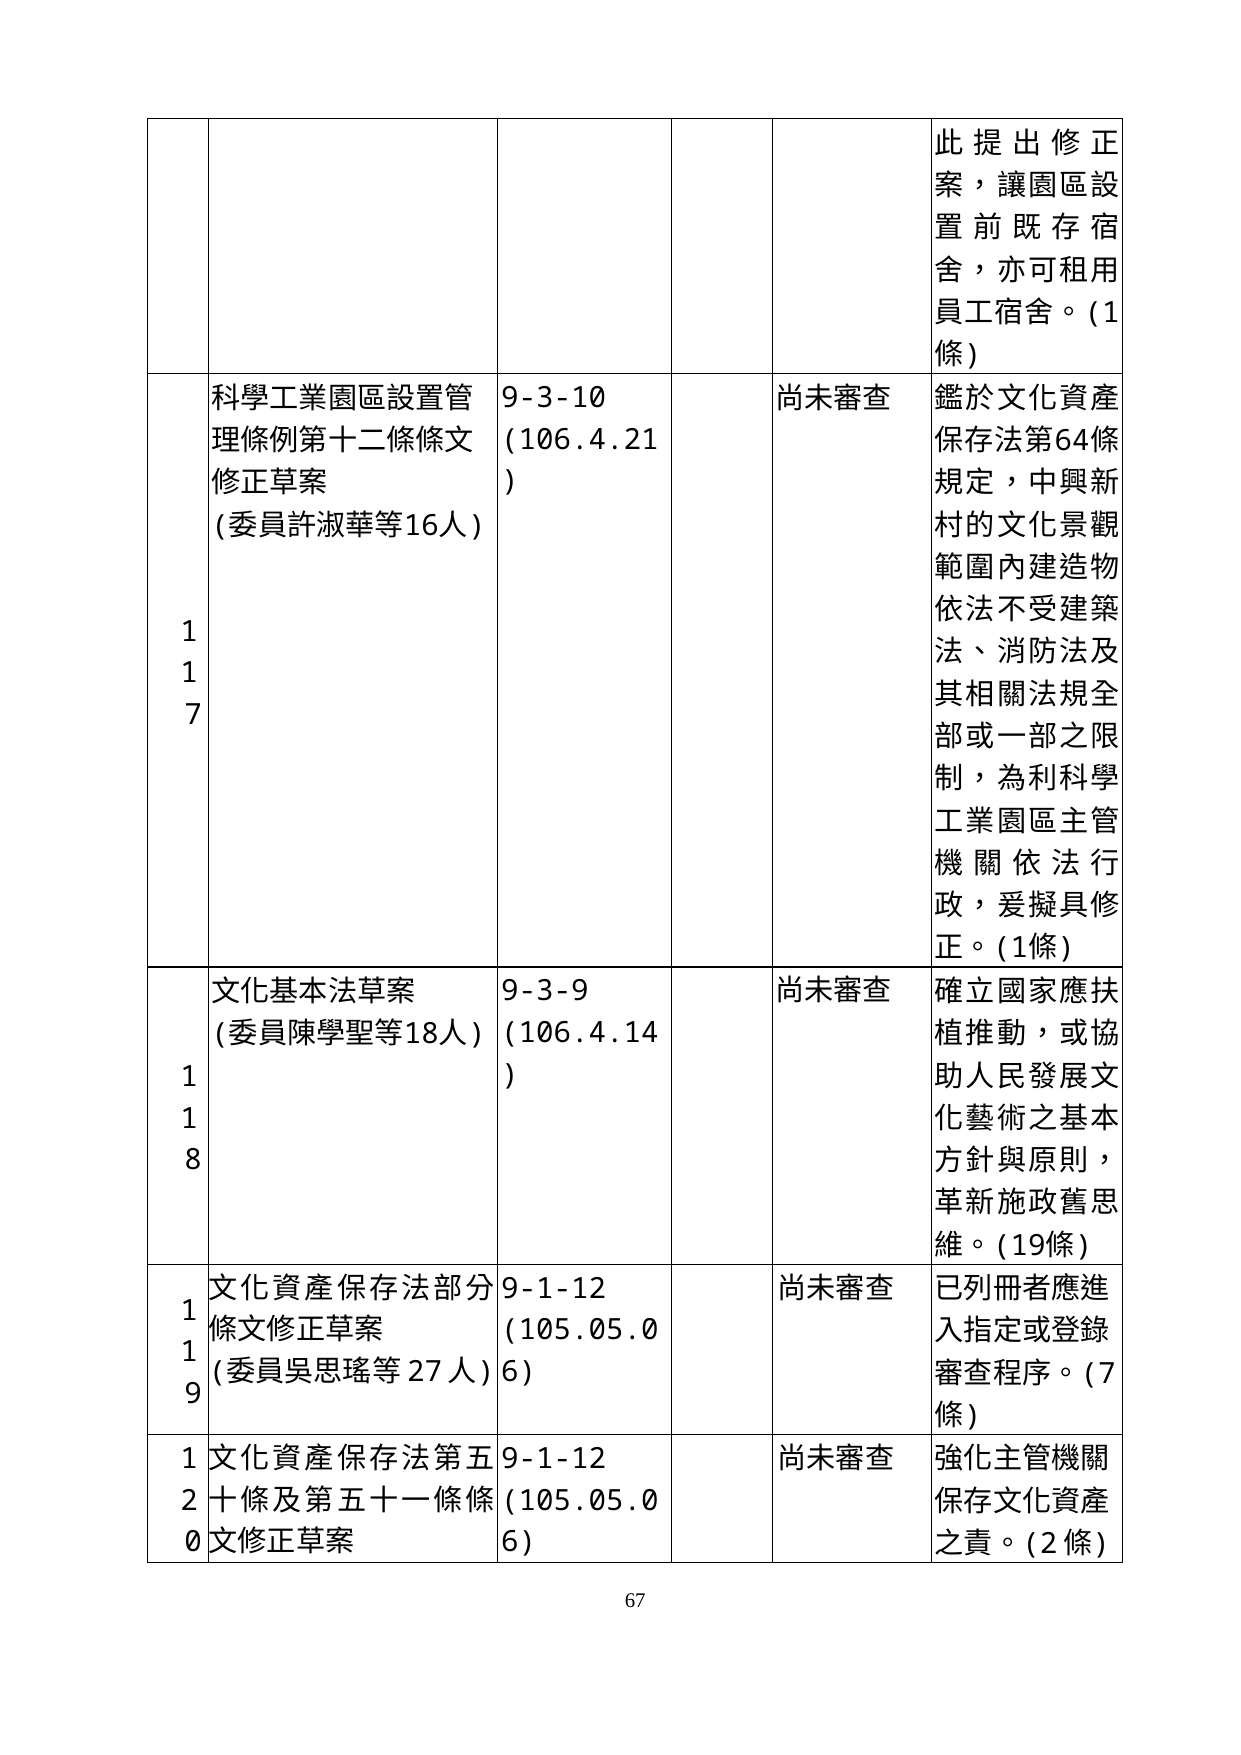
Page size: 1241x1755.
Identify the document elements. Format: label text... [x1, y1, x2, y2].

table_cell [672, 374, 772, 966]
table_cell [672, 119, 772, 373]
table_cell [148, 968, 208, 1264]
table_cell 9-3-10 (106.4.21) [498, 374, 671, 966]
table_cell 文化資產保存法部分條文修正草案 (委員吳思瑤等27人) [209, 1265, 497, 1434]
table_cell 科學工業園區設置管理條例第十二條條文修正草案 (委員許淑華等16人) [209, 374, 497, 966]
table_cell 尚未審查 [773, 1435, 931, 1562]
table_cell 強化主管機關保存文化資產之責。(2條) [932, 1435, 1122, 1562]
table_cell [672, 968, 772, 1264]
table_cell [209, 119, 497, 373]
table_cell 文化資產保存法第五十條及第五十一條條文修正草案 [209, 1435, 497, 1562]
table_cell [773, 119, 931, 373]
table_cell [672, 1435, 772, 1562]
table_cell 此提出修正案，讓園區設置前既存宿舍，亦可租用員工宿舍。(1條) [932, 119, 1122, 373]
table_cell 已列冊者應進入指定或登錄審查程序。(7條) [932, 1265, 1122, 1434]
table_cell 9-1-12 (105.05.06) [498, 1265, 671, 1434]
table_cell [148, 374, 208, 966]
table_cell [498, 119, 671, 373]
table_cell [148, 1435, 208, 1562]
table_cell 文化基本法草案 (委員陳學聖等18人) [209, 968, 497, 1264]
table_cell 鑑於文化資產保存法第64條規定，中興新村的文化景觀範圍內建造物依法不受建築法、消防法及其相關法規全部或一部之限制，為利科學工業園區主管機關依法行政，爰擬具修正。(1條) [932, 374, 1122, 966]
table_cell 9-1-12 (105.05.06) [498, 1435, 671, 1562]
table_cell 尚未審查 [773, 1265, 931, 1434]
table_cell 確立國家應扶植推動，或協助人民發展文化藝術之基本方針與原則，革新施政舊思維。(19條) [932, 968, 1122, 1264]
table_cell [148, 119, 208, 373]
table_cell 9-3-9 (106.4.14) [498, 968, 671, 1264]
table_cell [148, 1265, 208, 1434]
table_cell 尚未審查 [773, 968, 931, 1264]
table_cell 尚未審查 [773, 374, 931, 966]
table_cell [672, 1265, 772, 1434]
